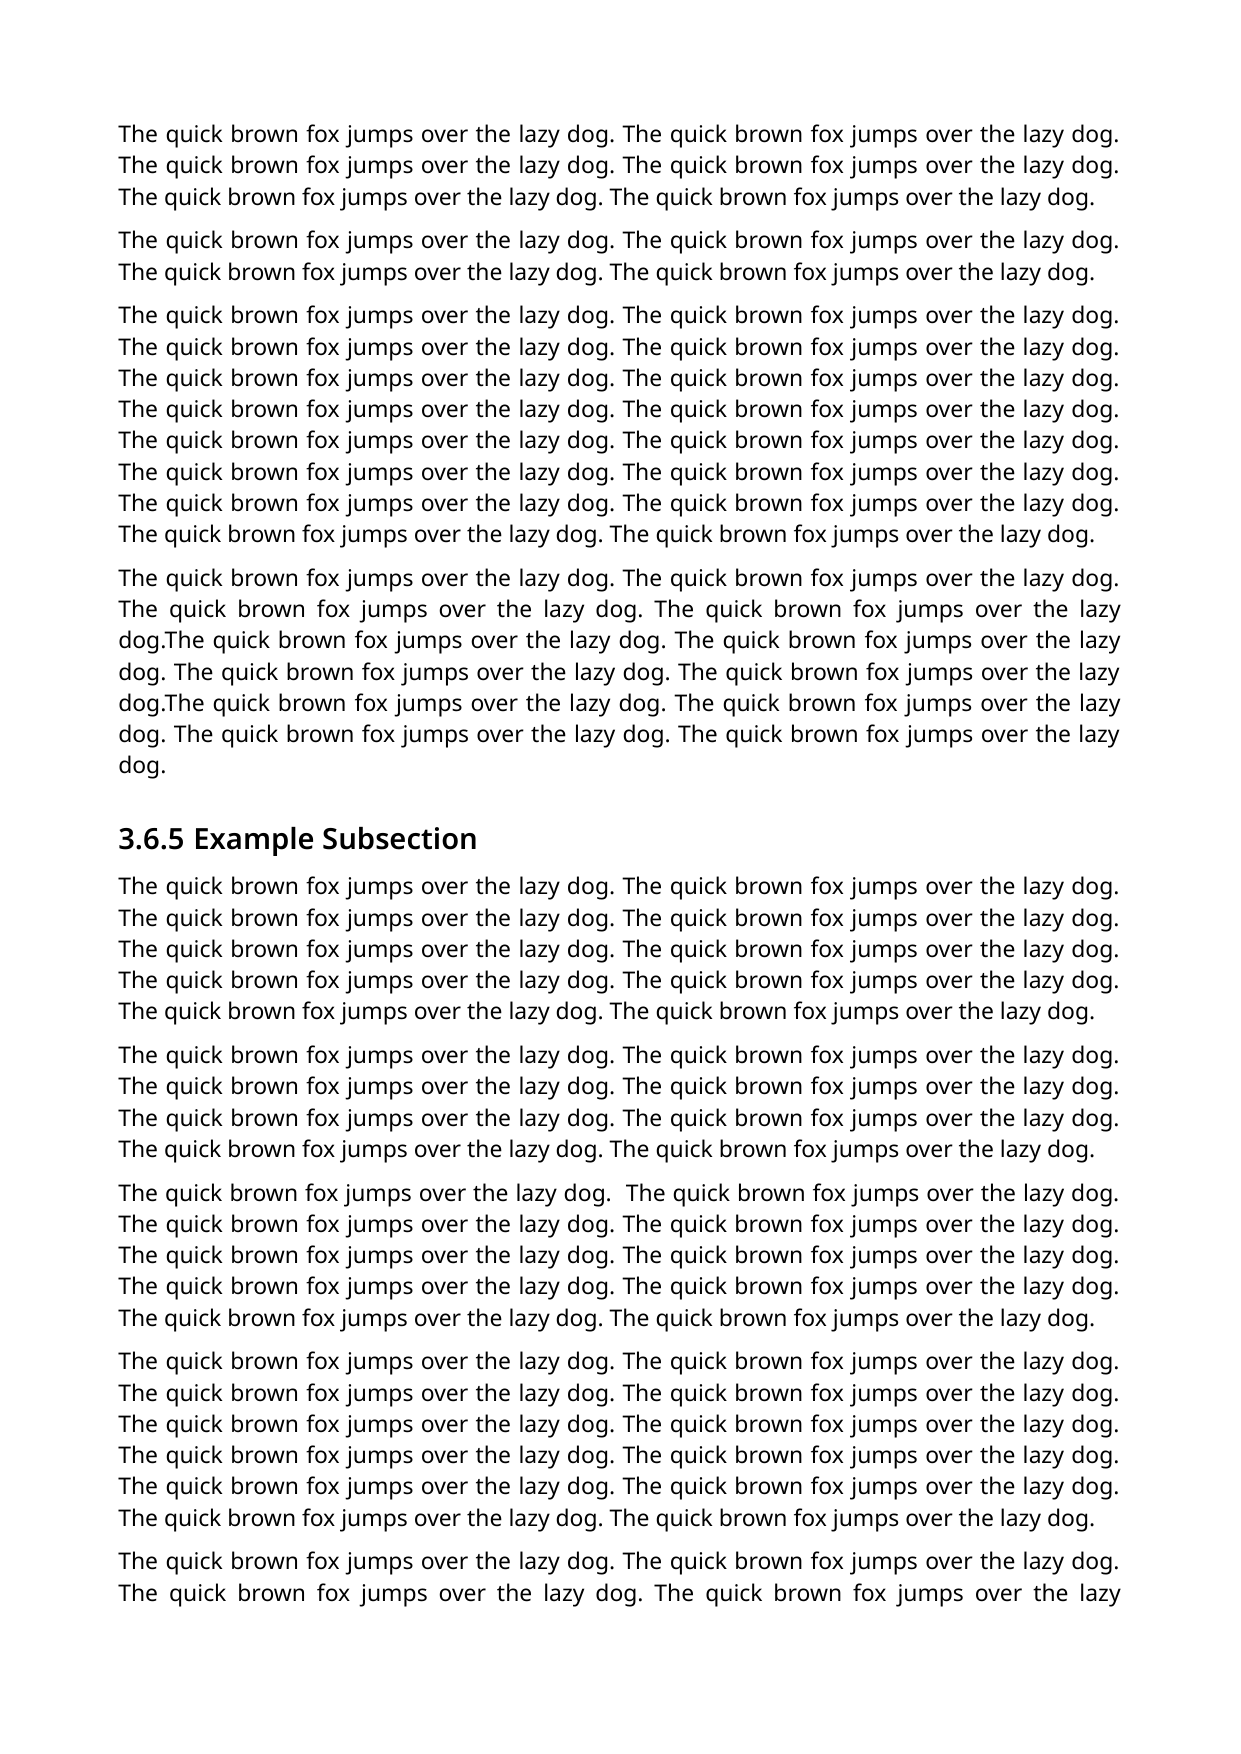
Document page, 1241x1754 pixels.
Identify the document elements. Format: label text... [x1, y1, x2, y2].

text The quick brown fox jumps over the lazy dog. The quick brown fox jumps over the lazy dog. The quick brown fox jumps over the lazy dog. The quick brown fox jumps over the lazy dog. The quick brown fox jumps over the lazy dog. The quick brown fox jumps over the lazy dog. The quick brown fox jumps over the lazy dog. The quick brown fox jumps over the lazy dog. The quick brown fox jumps over the lazy dog. The quick brown fox jumps over the lazy dog. [118, 870, 1122, 1027]
text The quick brown fox jumps over the lazy dog. The quick brown fox jumps over the lazy dog. The quick brown fox jumps over the lazy dog. The quick brown fox jumps over the lazy dog. The quick brown fox jumps over the lazy dog. The quick brown fox jumps over the lazy dog. The quick brown fox jumps over the lazy dog. The quick brown fox jumps over the lazy dog. The quick brown fox jumps over the lazy dog. The quick brown fox jumps over the lazy dog. The quick brown fox jumps over the lazy dog. The quick brown fox jumps over the lazy dog. The quick brown fox jumps over the lazy dog. The quick brown fox jumps over the lazy dog. The quick brown fox jumps over the lazy dog. The quick brown fox jumps over the lazy dog. [118, 299, 1122, 549]
subtitle Example Subsection [118, 818, 1122, 858]
text The quick brown fox jumps over the lazy dog. The quick brown fox jumps over the lazy dog. The quick brown fox jumps over the lazy dog. The quick brown fox jumps over the lazy dog. The quick brown fox jumps over the lazy dog. The quick brown fox jumps over the lazy dog. The quick brown fox jumps over the lazy dog. The quick brown fox jumps over the lazy dog. The quick brown fox jumps over the lazy dog. The quick brown fox jumps over the lazy dog. The quick brown fox jumps over the lazy dog. The quick brown fox jumps over the lazy dog. [118, 1345, 1122, 1533]
text The quick brown fox jumps over the lazy dog. The quick brown fox jumps over the lazy dog. The quick brown fox jumps over the lazy dog. The quick brown fox jumps over the lazy [118, 1545, 1122, 1608]
text The quick brown fox jumps over the lazy dog. The quick brown fox jumps over the lazy dog. The quick brown fox jumps over the lazy dog. The quick brown fox jumps over the lazy dog.The quick brown fox jumps over the lazy dog. The quick brown fox jumps over the lazy dog. The quick brown fox jumps over the lazy dog. The quick brown fox jumps over the lazy dog.The quick brown fox jumps over the lazy dog. The quick brown fox jumps over the lazy dog. The quick brown fox jumps over the lazy dog. The quick brown fox jumps over the lazy dog. [118, 562, 1122, 781]
text The quick brown fox jumps over the lazy dog. The quick brown fox jumps over the lazy dog. The quick brown fox jumps over the lazy dog. The quick brown fox jumps over the lazy dog. The quick brown fox jumps over the lazy dog. The quick brown fox jumps over the lazy dog. The quick brown fox jumps over the lazy dog. The quick brown fox jumps over the lazy dog. The quick brown fox jumps over the lazy dog. The quick brown fox jumps over the lazy dog. [118, 1177, 1122, 1333]
text The quick brown fox jumps over the lazy dog. The quick brown fox jumps over the lazy dog. The quick brown fox jumps over the lazy dog. The quick brown fox jumps over the lazy dog. [118, 224, 1122, 287]
text The quick brown fox jumps over the lazy dog. The quick brown fox jumps over the lazy dog. The quick brown fox jumps over the lazy dog. The quick brown fox jumps over the lazy dog. The quick brown fox jumps over the lazy dog. The quick brown fox jumps over the lazy dog. The quick brown fox jumps over the lazy dog. The quick brown fox jumps over the lazy dog. [118, 1039, 1122, 1164]
text The quick brown fox jumps over the lazy dog. The quick brown fox jumps over the lazy dog. The quick brown fox jumps over the lazy dog. The quick brown fox jumps over the lazy dog. The quick brown fox jumps over the lazy dog. The quick brown fox jumps over the lazy dog. [118, 118, 1122, 212]
